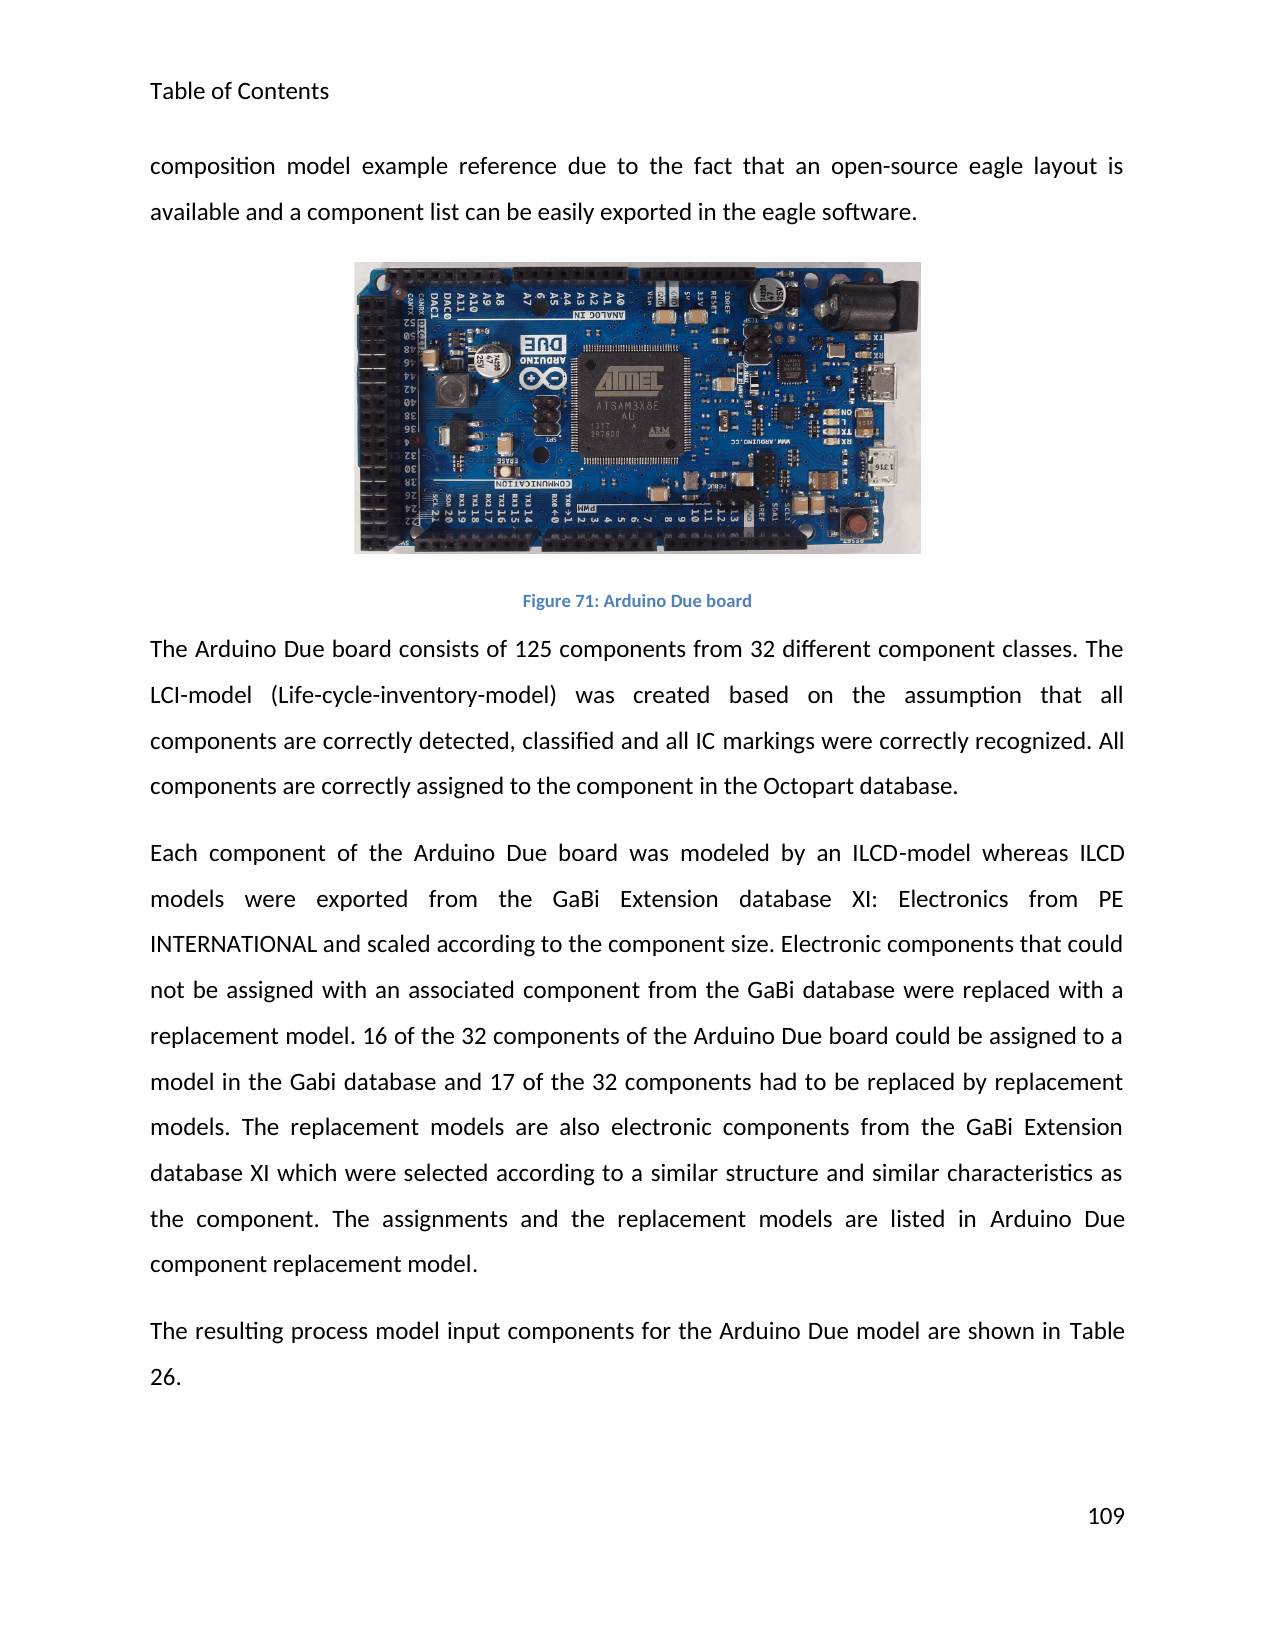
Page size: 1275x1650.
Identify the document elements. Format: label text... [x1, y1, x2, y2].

text The resulting process model input components for the Arduino Due model are shown in Table 26. [150, 1315, 1125, 1391]
text The Arduino Due board consists of 125 components from 32 different component classes. The LCI-model (Life-cycle-inventory-model) was created based on the assumption that all components are correctly detected, classified and all IC markings were correctly recognized. All components are correctly assigned to the component in the Octopart database. [150, 633, 1125, 801]
text Figure 71: Arduino Due board [150, 589, 1125, 612]
picture [354, 262, 921, 554]
text Each component of the Arduino Due board was modeled by an ILCD-model whereas ILCD models were exported from the GaBi Extension database XI: Electronics from PE INTERNATIONAL and scaled according to the component size. Electronic components that could not be assigned with an associated component from the GaBi database were replaced with a replacement model. 16 of the 32 components of the Arduino Due board could be assigned to a model in the Gabi database and 17 of the 32 components had to be replaced by replacement models. The replacement models are also electronic components from the GaBi Extension database XI which were selected according to a similar structure and similar characteristics as the component. The assignments and the replacement models are listed in Arduino Due component replacement model. [150, 837, 1125, 1279]
text composition model example reference due to the fact that an open-source eagle layout is available and a component list can be easily exported in the eagle software. [150, 150, 1125, 226]
